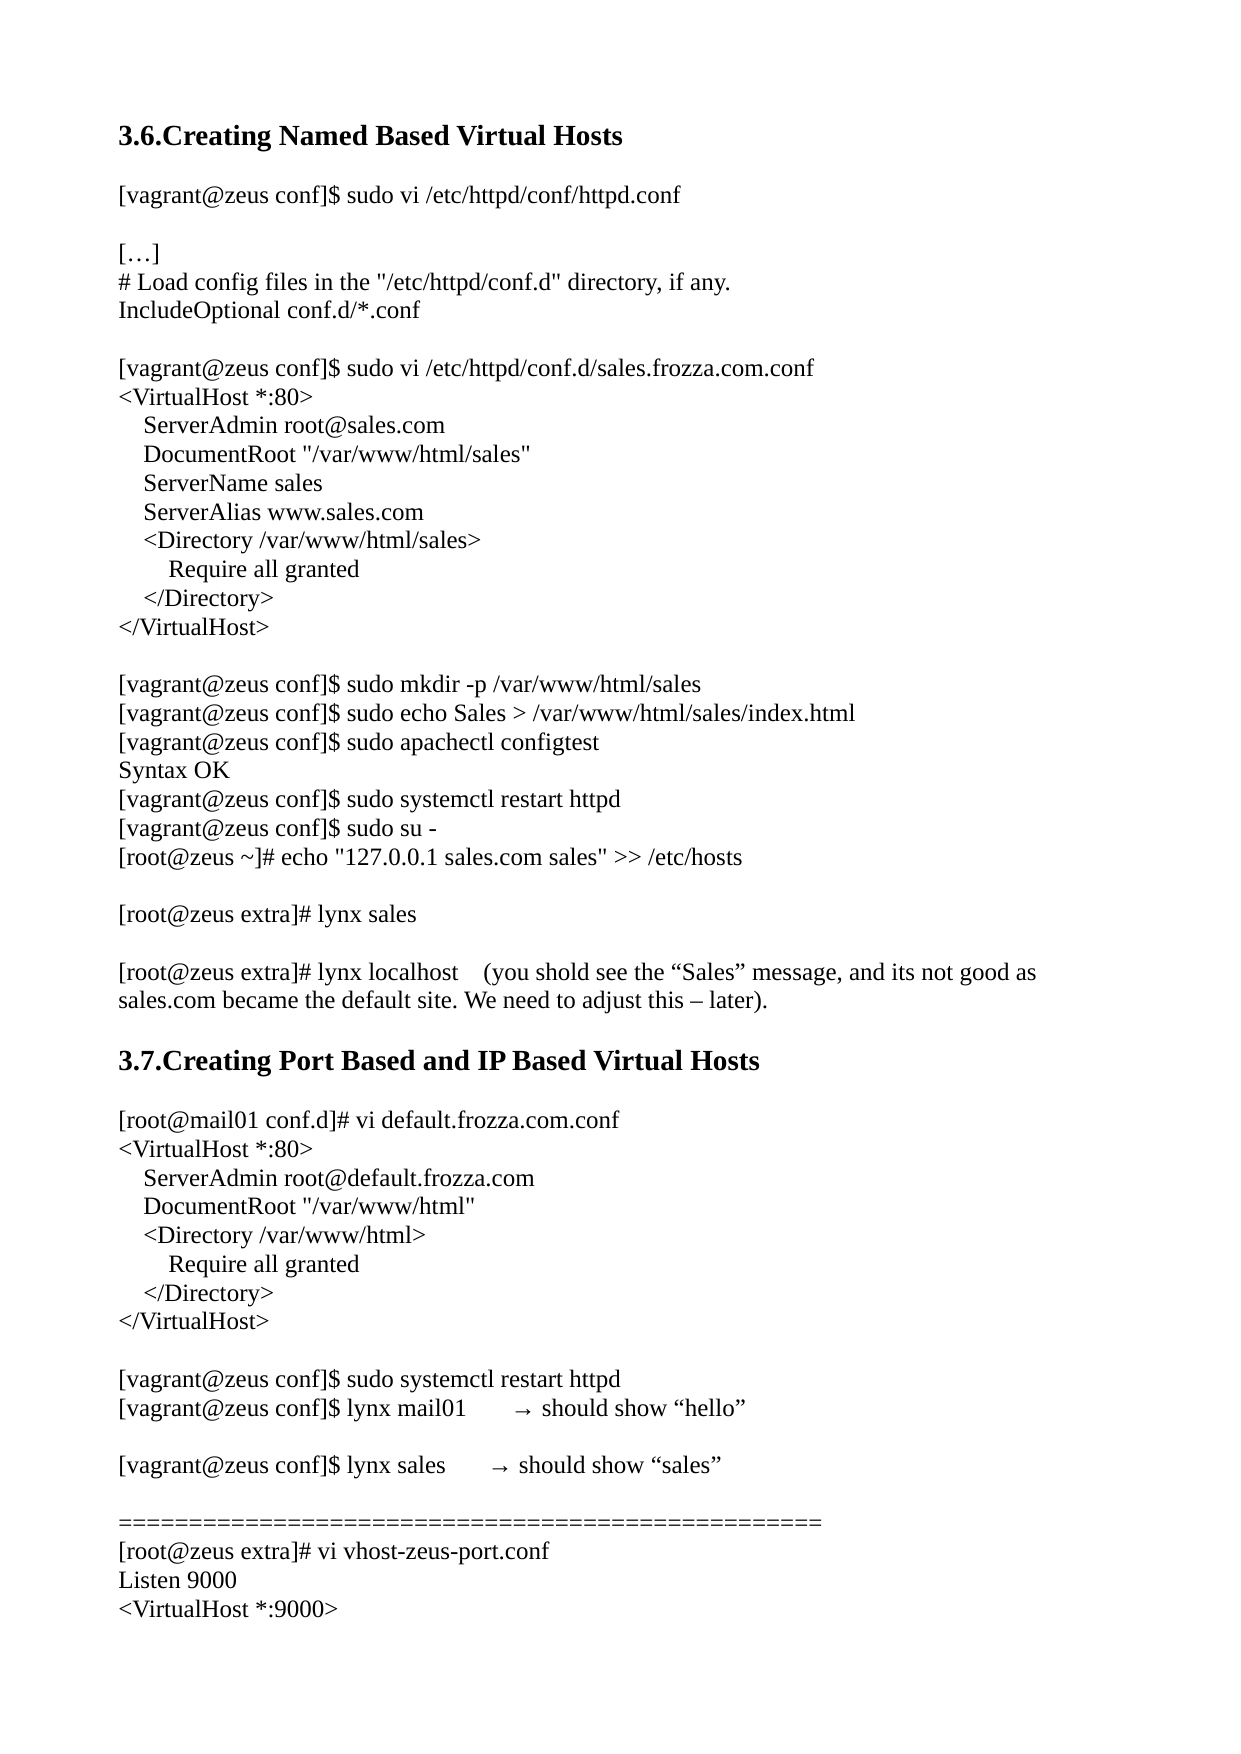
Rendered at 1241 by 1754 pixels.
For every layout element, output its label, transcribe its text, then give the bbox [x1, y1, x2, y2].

text IncludeOptional conf.d/*.conf [118, 295, 1122, 324]
text [root@mail01 conf.d]# vi default.frozza.com.conf [118, 1105, 1122, 1134]
text Require all granted [118, 1249, 1122, 1278]
text ServerAdmin root@sales.com [118, 410, 1122, 439]
text [vagrant@zeus conf]$ sudo vi /etc/httpd/conf/httpd.conf [118, 180, 1122, 209]
text DocumentRoot "/var/www/html/sales" [118, 439, 1122, 468]
text [vagrant@zeus conf]$ lynx mail01 → should show “hello” [118, 1393, 1122, 1421]
text [vagrant@zeus conf]$ lynx sales → should show “sales” [118, 1450, 1122, 1479]
text </Directory> [118, 1278, 1122, 1306]
text </Directory> [118, 583, 1122, 612]
text 3.6.Creating Named Based Virtual Hosts [118, 118, 1122, 152]
text </VirtualHost> [118, 612, 1122, 640]
text [vagrant@zeus conf]$ sudo systemctl restart httpd [118, 784, 1122, 813]
text [root@zeus extra]# lynx localhost (you shold see the “Sales” message, and its not good as sales.com became the default site. We need to adjust this – later). [118, 957, 1122, 1014]
text DocumentRoot "/var/www/html" [118, 1191, 1122, 1220]
text [vagrant@zeus conf]$ sudo apachectl configtest [118, 727, 1122, 755]
text [vagrant@zeus conf]$ sudo systemctl restart httpd [118, 1364, 1122, 1393]
text [root@zeus extra]# lynx sales [118, 899, 1122, 928]
text <Directory /var/www/html/sales> [118, 525, 1122, 554]
text [vagrant@zeus conf]$ sudo echo Sales > /var/www/html/sales/index.html [118, 698, 1122, 727]
text [root@zeus extra]# vi vhost-zeus-port.conf [118, 1536, 1122, 1565]
text <VirtualHost *:80> [118, 382, 1122, 410]
text [vagrant@zeus conf]$ sudo mkdir -p /var/www/html/sales [118, 669, 1122, 698]
text </VirtualHost> [118, 1306, 1122, 1335]
text ServerName sales [118, 468, 1122, 497]
text [root@zeus ~]# echo "127.0.0.1 sales.com sales" >> /etc/hosts [118, 842, 1122, 870]
text <VirtualHost *:80> [118, 1134, 1122, 1163]
text <VirtualHost *:9000> [118, 1594, 1122, 1623]
text # Load config files in the "/etc/httpd/conf.d" directory, if any. [118, 267, 1122, 295]
text ================================================== [118, 1508, 1122, 1536]
text ServerAdmin root@default.frozza.com [118, 1163, 1122, 1191]
text [vagrant@zeus conf]$ sudo su - [118, 813, 1122, 842]
text […] [118, 238, 1122, 267]
text Require all granted [118, 554, 1122, 583]
text Listen 9000 [118, 1565, 1122, 1594]
text [vagrant@zeus conf]$ sudo vi /etc/httpd/conf.d/sales.frozza.com.conf [118, 353, 1122, 382]
text ServerAlias www.sales.com [118, 497, 1122, 525]
text Syntax OK [118, 755, 1122, 784]
text <Directory /var/www/html> [118, 1220, 1122, 1249]
text 3.7.Creating Port Based and IP Based Virtual Hosts [118, 1043, 1122, 1076]
